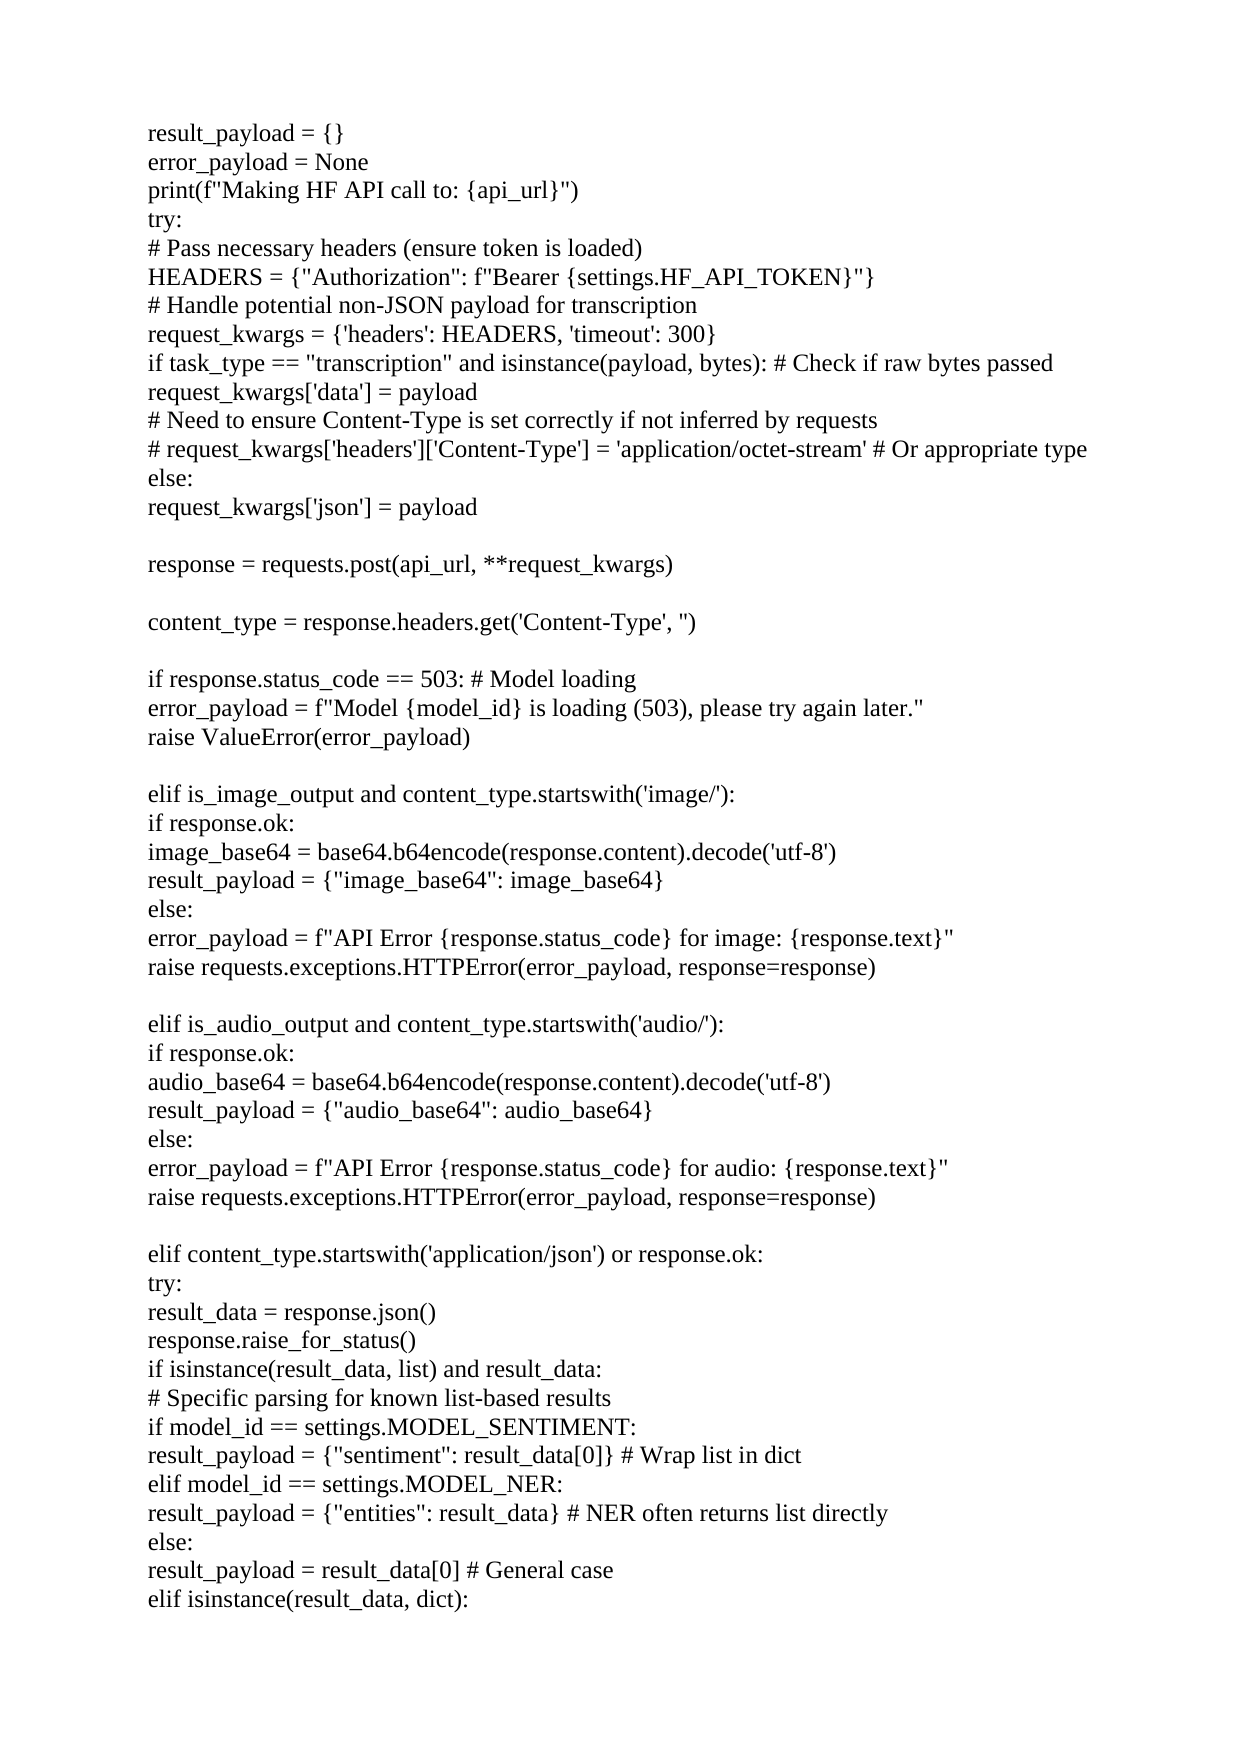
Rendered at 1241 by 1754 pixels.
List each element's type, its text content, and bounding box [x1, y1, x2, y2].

text else: [118, 1527, 1122, 1556]
text # Need to ensure Content-Type is set correctly if not inferred by requests [118, 406, 1122, 434]
text if isinstance(result_data, list) and result_data: [118, 1354, 1122, 1383]
text audio_base64 = base64.b64encode(response.content).decode('utf-8') [118, 1067, 1122, 1096]
text error_payload = f"API Error {response.status_code} for image: {response.text}" [118, 923, 1122, 952]
text image_base64 = base64.b64encode(response.content).decode('utf-8') [118, 837, 1122, 866]
text result_payload = {"entities": result_data} # NER often returns list directly [118, 1498, 1122, 1527]
text if response.ok: [118, 808, 1122, 837]
text error_payload = f"Model {model_id} is loading (503), please try again later." [118, 693, 1122, 722]
text elif isinstance(result_data, dict): [118, 1584, 1122, 1613]
text result_payload = {} [118, 118, 1122, 147]
text print(f"Making HF API call to: {api_url}") [118, 176, 1122, 204]
text HEADERS = {"Authorization": f"Bearer {settings.HF_API_TOKEN}"} [118, 262, 1122, 291]
text # Specific parsing for known list-based results [118, 1383, 1122, 1412]
text try: [118, 1268, 1122, 1297]
text request_kwargs['json'] = payload [118, 492, 1122, 521]
text result_payload = {"audio_base64": audio_base64} [118, 1096, 1122, 1124]
text raise ValueError(error_payload) [118, 722, 1122, 751]
text error_payload = None [118, 147, 1122, 176]
text result_payload = result_data[0] # General case [118, 1556, 1122, 1584]
text response.raise_for_status() [118, 1326, 1122, 1354]
text # Pass necessary headers (ensure token is loaded) [118, 233, 1122, 262]
text elif content_type.startswith('application/json') or response.ok: [118, 1239, 1122, 1268]
text if model_id == settings.MODEL_SENTIMENT: [118, 1412, 1122, 1441]
text request_kwargs = {'headers': HEADERS, 'timeout': 300} [118, 319, 1122, 348]
text content_type = response.headers.get('Content-Type', '') [118, 607, 1122, 636]
text request_kwargs['data'] = payload [118, 377, 1122, 406]
text elif is_audio_output and content_type.startswith('audio/'): [118, 1009, 1122, 1038]
text error_payload = f"API Error {response.status_code} for audio: {response.text}" [118, 1153, 1122, 1182]
text else: [118, 463, 1122, 492]
text else: [118, 894, 1122, 923]
text result_data = response.json() [118, 1297, 1122, 1326]
text elif is_image_output and content_type.startswith('image/'): [118, 779, 1122, 808]
text # request_kwargs['headers']['Content-Type'] = 'application/octet-stream' # Or appropriate type [118, 434, 1122, 463]
text if response.status_code == 503: # Model loading [118, 664, 1122, 693]
text if response.ok: [118, 1038, 1122, 1067]
text result_payload = {"sentiment": result_data[0]} # Wrap list in dict [118, 1441, 1122, 1469]
text raise requests.exceptions.HTTPError(error_payload, response=response) [118, 1182, 1122, 1211]
text elif model_id == settings.MODEL_NER: [118, 1469, 1122, 1498]
text # Handle potential non-JSON payload for transcription [118, 291, 1122, 319]
text raise requests.exceptions.HTTPError(error_payload, response=response) [118, 952, 1122, 981]
text try: [118, 204, 1122, 233]
text response = requests.post(api_url, **request_kwargs) [118, 549, 1122, 578]
text else: [118, 1124, 1122, 1153]
text result_payload = {"image_base64": image_base64} [118, 866, 1122, 894]
text if task_type == "transcription" and isinstance(payload, bytes): # Check if raw bytes passed [118, 348, 1122, 377]
